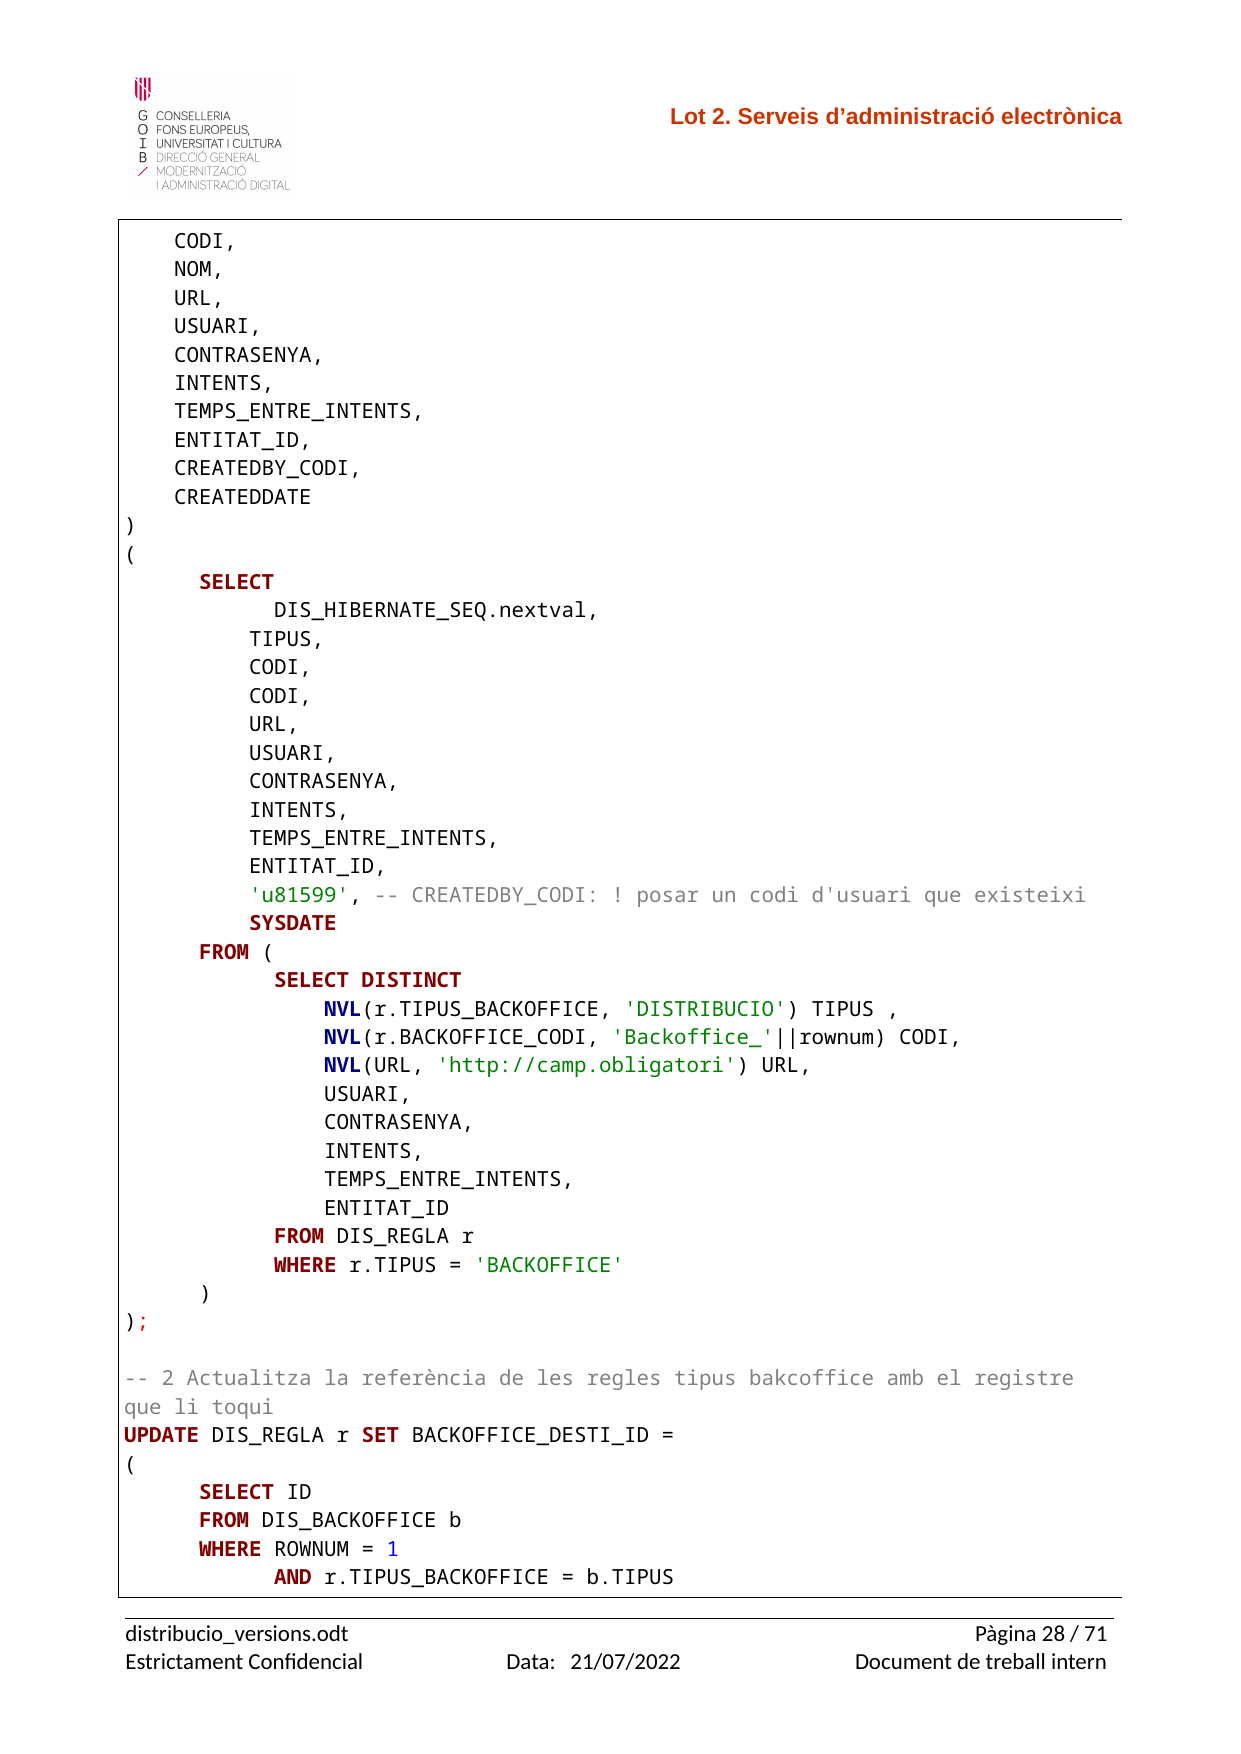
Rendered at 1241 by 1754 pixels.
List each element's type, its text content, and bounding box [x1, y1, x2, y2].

picture [126, 70, 299, 197]
table_header CODI, NOM, URL, USUARI, CONTRASENYA, INTENTS, TEMPS_ENTRE_INTENTS, ENTITAT_ID, CREATEDBY_CODI, CREATEDDATE ) ( SELECT DIS_HIBERNATE_SEQ.nextval, TIPUS, CODI, CODI, URL, USUARI, CONTRASENYA, INTENTS, TEMPS_ENTRE_INTENTS, ENTITAT_ID, 'u81599', -- CREATEDBY_CODI: ! posar un codi d'usuari que existeixi SYSDATE FROM ( SELECT DISTINCT NVL(r.TIPUS_BACKOFFICE, 'DISTRIBUCIO') TIPUS , NVL(r.BACKOFFICE_CODI, 'Backoffice_'||rownum) CODI, NVL(URL, 'http://camp.obligatori') URL, USUARI, CONTRASENYA, INTENTS, TEMPS_ENTRE_INTENTS, ENTITAT_ID FROM DIS_REGLA r WHERE r.TIPUS = 'BACKOFFICE' ) ); -- 2 Actualitza la referència de les regles tipus bakcoffice amb el registre que li toqui UPDATE DIS_REGLA r SET BACKOFFICE_DESTI_ID = ( SELECT ID FROM DIS_BACKOFFICE b WHERE ROWNUM = 1 AND r.TIPUS_BACKOFFICE = b.TIPUS [119, 220, 1122, 1597]
